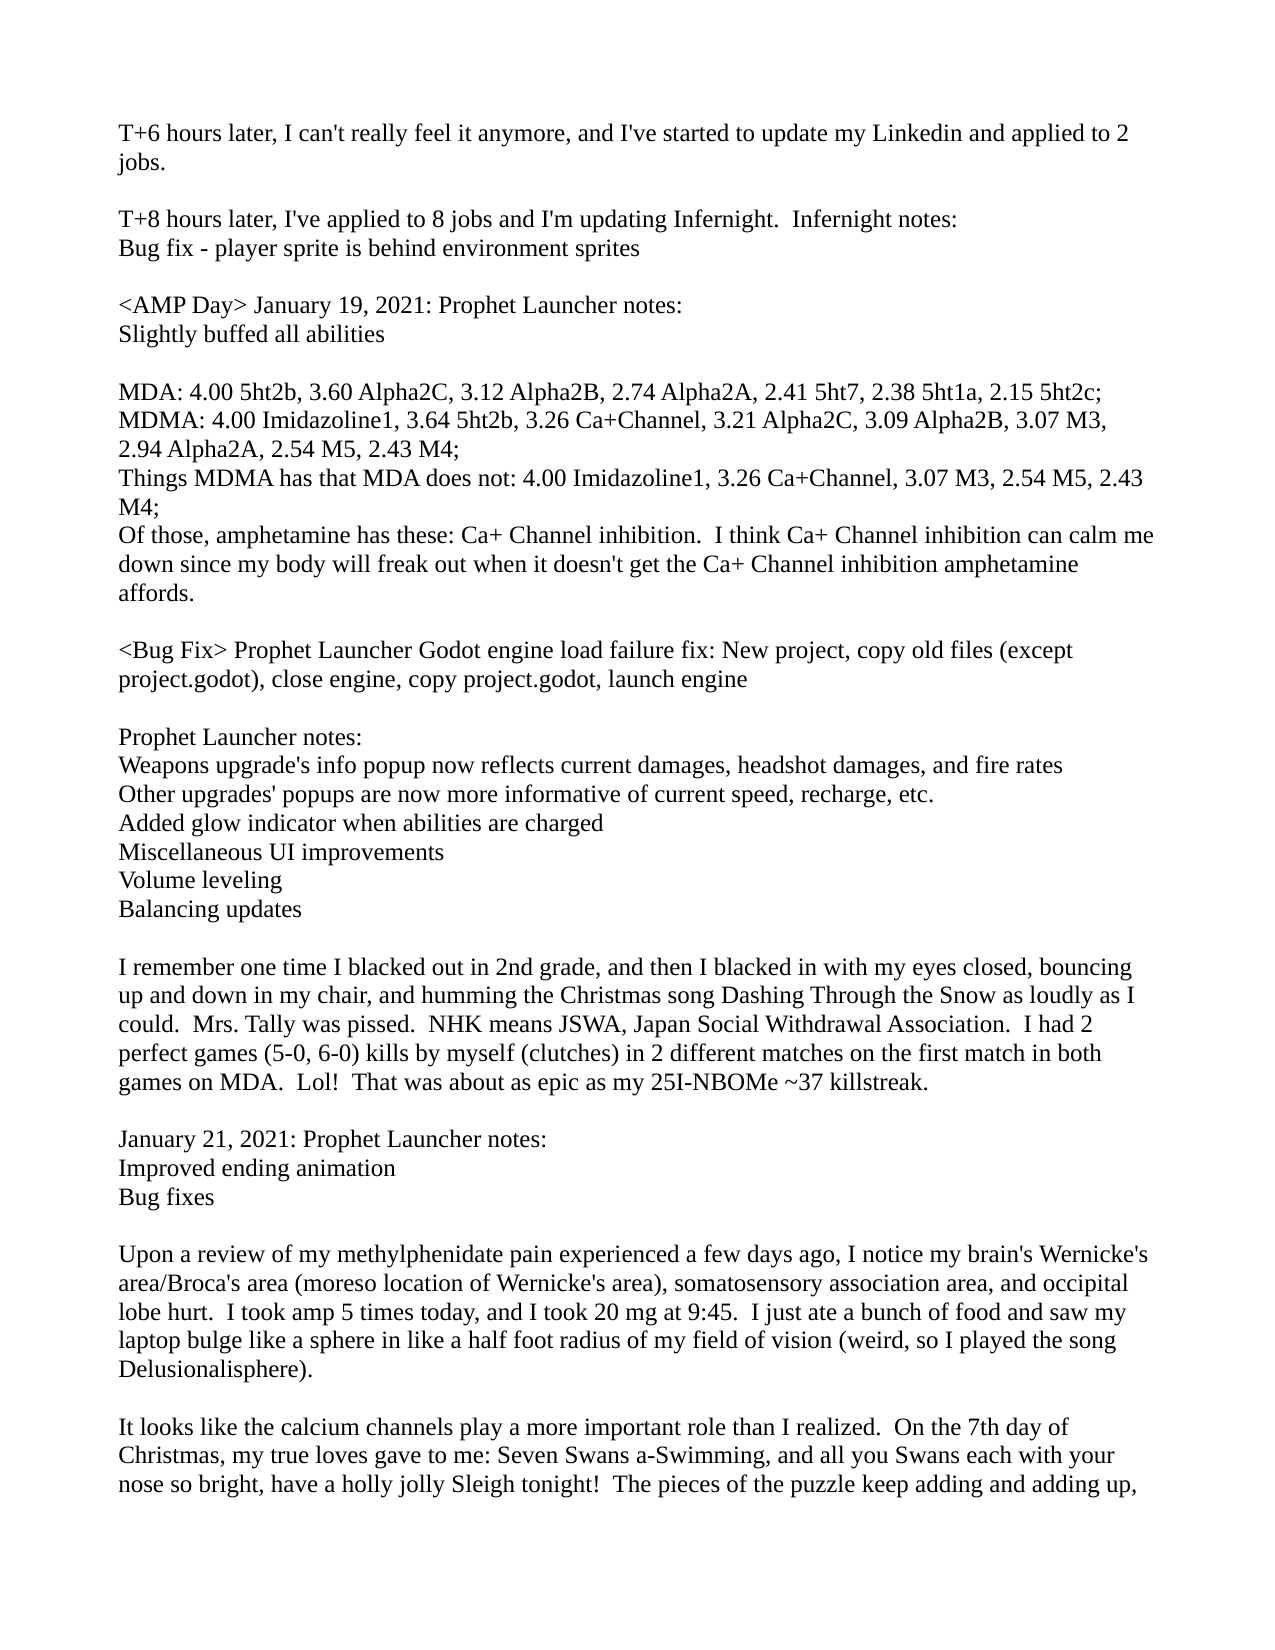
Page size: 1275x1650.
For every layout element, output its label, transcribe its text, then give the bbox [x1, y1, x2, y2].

text Volume leveling [118, 866, 1157, 894]
text Of those, amphetamine has these: Ca+ Channel inhibition. I think Ca+ Channel inhibition can calm me down since my body will freak out when it doesn't get the Ca+ Channel inhibition amphetamine affords. [118, 521, 1157, 607]
text MDMA: 4.00 Imidazoline1, 3.64 5ht2b, 3.26 Ca+Channel, 3.21 Alpha2C, 3.09 Alpha2B, 3.07 M3, 2.94 Alpha2A, 2.54 M5, 2.43 M4; [118, 406, 1157, 463]
text Slightly buffed all abilities [118, 319, 1157, 348]
text Balancing updates [118, 894, 1157, 923]
text Other upgrades' popups are now more informative of current speed, recharge, etc. [118, 779, 1157, 808]
text T+8 hours later, I've applied to 8 jobs and I'm updating Infernight. Infernight notes: [118, 204, 1157, 233]
text Bug fix - player sprite is behind environment sprites [118, 233, 1157, 262]
text Improved ending animation [118, 1153, 1157, 1182]
text Upon a review of my methylphenidate pain experienced a few days ago, I notice my brain's Wernicke's area/Broca's area (moreso location of Wernicke's area), somatosensory association area, and occipital lobe hurt. I took amp 5 times today, and I took 20 mg at 9:45. I just ate a bunch of food and saw my laptop bulge like a sphere in like a half foot radius of my field of vision (weird, so I played the song Delusionalisphere). [118, 1239, 1157, 1383]
text January 21, 2021: Prophet Launcher notes: [118, 1124, 1157, 1153]
text MDA: 4.00 5ht2b, 3.60 Alpha2C, 3.12 Alpha2B, 2.74 Alpha2A, 2.41 5ht7, 2.38 5ht1a, 2.15 5ht2c; [118, 377, 1157, 406]
text Miscellaneous UI improvements [118, 837, 1157, 866]
text <Bug Fix> Prophet Launcher Godot engine load failure fix: New project, copy old files (except project.godot), close engine, copy project.godot, launch engine [118, 636, 1157, 693]
text I remember one time I blacked out in 2nd grade, and then I blacked in with my eyes closed, bouncing up and down in my chair, and humming the Christmas song Dashing Through the Snow as loudly as I could. Mrs. Tally was pissed. NHK means JSWA, Japan Social Withdrawal Association. I had 2 perfect games (5-0, 6-0) kills by myself (clutches) in 2 different matches on the first match in both games on MDA. Lol! That was about as epic as my 25I-NBOMe ~37 killstreak. [118, 952, 1157, 1096]
text Things MDMA has that MDA does not: 4.00 Imidazoline1, 3.26 Ca+Channel, 3.07 M3, 2.54 M5, 2.43 M4; [118, 463, 1157, 521]
text It looks like the calcium channels play a more important role than I realized. On the 7th day of Christmas, my true loves gave to me: Seven Swans a-Swimming, and all you Swans each with your nose so bright, have a holly jolly Sleigh tonight! The pieces of the puzzle keep adding and adding up, [118, 1412, 1157, 1498]
text Bug fixes [118, 1182, 1157, 1211]
text T+6 hours later, I can't really feel it anymore, and I've started to update my Linkedin and applied to 2 jobs. [118, 118, 1157, 176]
text Added glow indicator when abilities are charged [118, 808, 1157, 837]
text Weapons upgrade's info popup now reflects current damages, headshot damages, and fire rates [118, 751, 1157, 779]
text Prophet Launcher notes: [118, 722, 1157, 751]
text <AMP Day> January 19, 2021: Prophet Launcher notes: [118, 291, 1157, 319]
